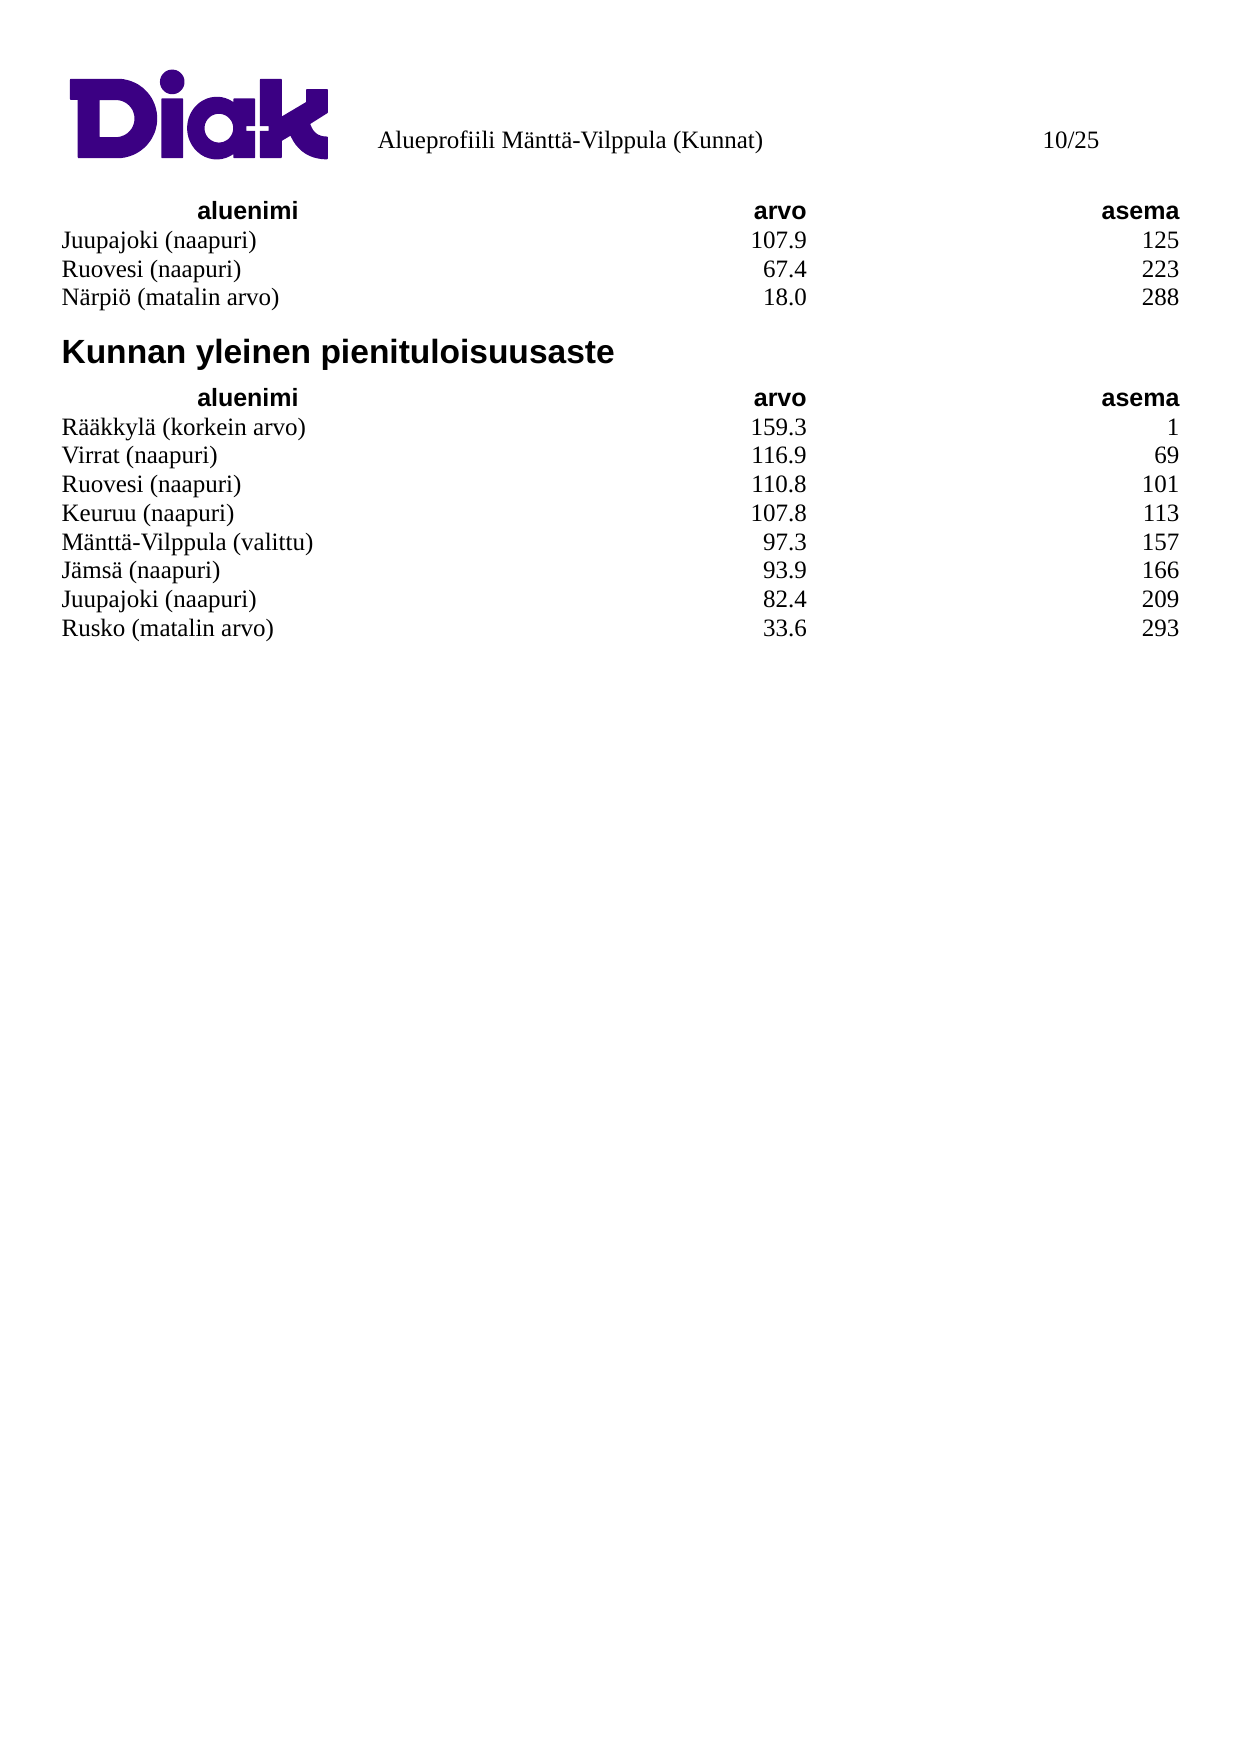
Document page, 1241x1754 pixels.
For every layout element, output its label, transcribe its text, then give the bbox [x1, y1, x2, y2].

table_cell Ruovesi (naapuri) [61, 254, 434, 282]
table_cell Mänttä-Vilppula (valittu) [61, 527, 434, 556]
table_header aluenimi [61, 383, 434, 412]
table_cell 116.9 [434, 441, 806, 469]
table_cell 101 [806, 469, 1179, 498]
table_cell 18.0 [434, 283, 806, 311]
table_cell 107.9 [434, 225, 806, 254]
table_cell Juupajoki (naapuri) [61, 584, 434, 613]
table_cell 107.8 [434, 498, 806, 527]
table_cell 110.8 [434, 469, 806, 498]
table_cell 288 [806, 283, 1179, 311]
table_cell 209 [806, 584, 1179, 613]
table_cell Rääkkylä (korkein arvo) [61, 412, 434, 441]
table_cell Ruovesi (naapuri) [61, 469, 434, 498]
table_cell 93.9 [434, 556, 806, 584]
table_cell 1 [806, 412, 1179, 441]
table_cell Närpiö (matalin arvo) [61, 283, 434, 311]
table_header arvo [434, 383, 806, 412]
table_cell Juupajoki (naapuri) [61, 225, 434, 254]
table_cell Keuruu (naapuri) [61, 498, 434, 527]
table_cell 157 [806, 527, 1179, 556]
table_header asema [806, 196, 1179, 225]
table_cell 293 [806, 613, 1179, 642]
table_cell 223 [806, 254, 1179, 282]
table_header aluenimi [61, 196, 434, 225]
table_cell Rusko (matalin arvo) [61, 613, 434, 642]
table_cell 97.3 [434, 527, 806, 556]
table_cell 166 [806, 556, 1179, 584]
table_header asema [806, 383, 1179, 412]
table_cell 125 [806, 225, 1179, 254]
table_cell 82.4 [434, 584, 806, 613]
table_cell 113 [806, 498, 1179, 527]
table_header arvo [434, 196, 806, 225]
table_cell 33.6 [434, 613, 806, 642]
table_cell Jämsä (naapuri) [61, 556, 434, 584]
table_cell Virrat (naapuri) [61, 441, 434, 469]
subtitle Kunnan yleinen pienituloisuusaste [61, 332, 1179, 371]
table_cell 67.4 [434, 254, 806, 282]
table_cell 69 [806, 441, 1179, 469]
table_cell 159.3 [434, 412, 806, 441]
